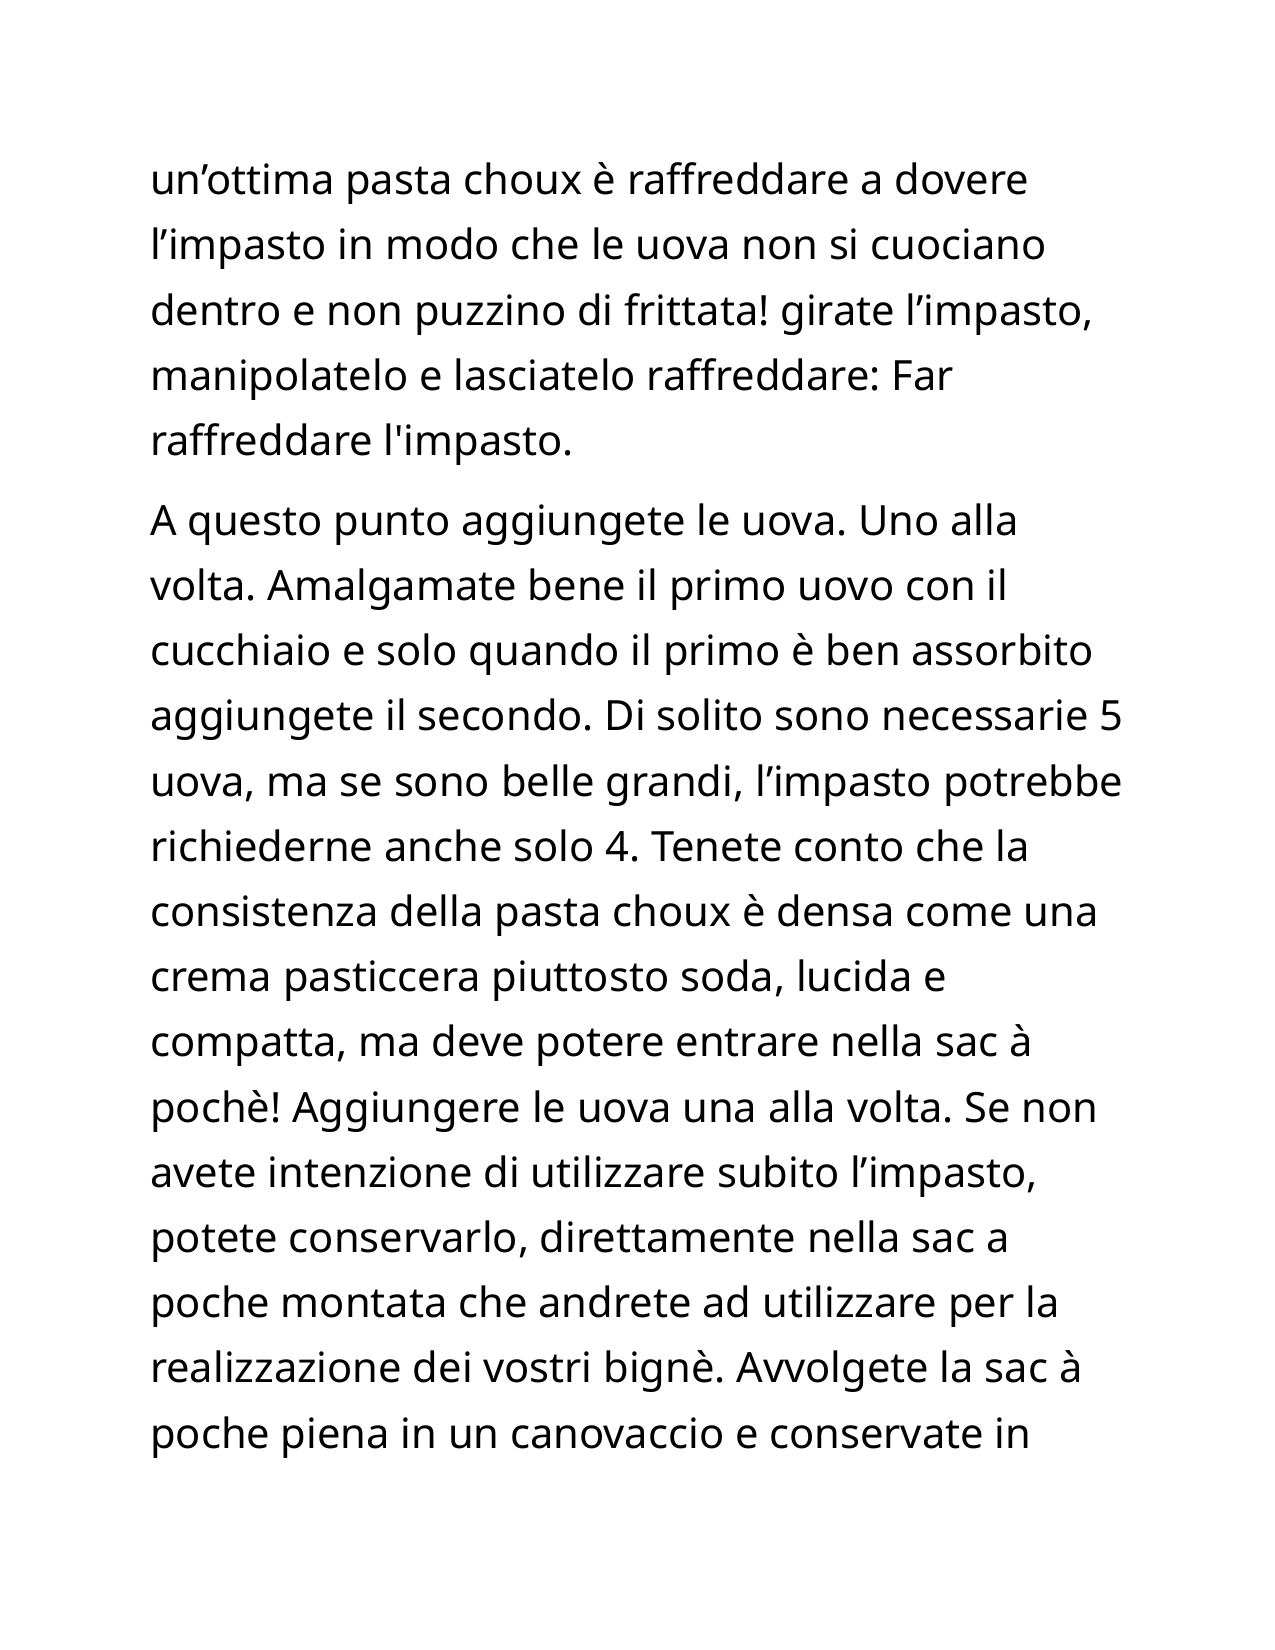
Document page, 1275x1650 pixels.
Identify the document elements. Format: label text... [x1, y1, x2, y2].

text un’ottima pasta choux è raffreddare a dovere l’impasto in modo che le uova non si cuociano dentro e non puzzino di frittata! girate l’impasto, manipolatelo e lasciatelo raffreddare: Far raffreddare l'impasto. [150, 150, 1125, 468]
text A questo punto aggiungete le uova. Uno alla volta. Amalgamate bene il primo uovo con il cucchiaio e solo quando il primo è ben assorbito aggiungete il secondo. Di solito sono necessarie 5 uova, ma se sono belle grandi, l’impasto potrebbe richiederne anche solo 4. Tenete conto che la consistenza della pasta choux è densa come una crema pasticcera piuttosto soda, lucida e compatta, ma deve potere entrare nella sac à pochè! Aggiungere le uova una alla volta. Se non avete intenzione di utilizzare subito l’impasto, potete conservarlo, direttamente nella sac a poche montata che andrete ad utilizzare per la realizzazione dei vostri bignè. Avvolgete la sac à poche piena in un canovaccio e conservate in [150, 491, 1125, 1460]
